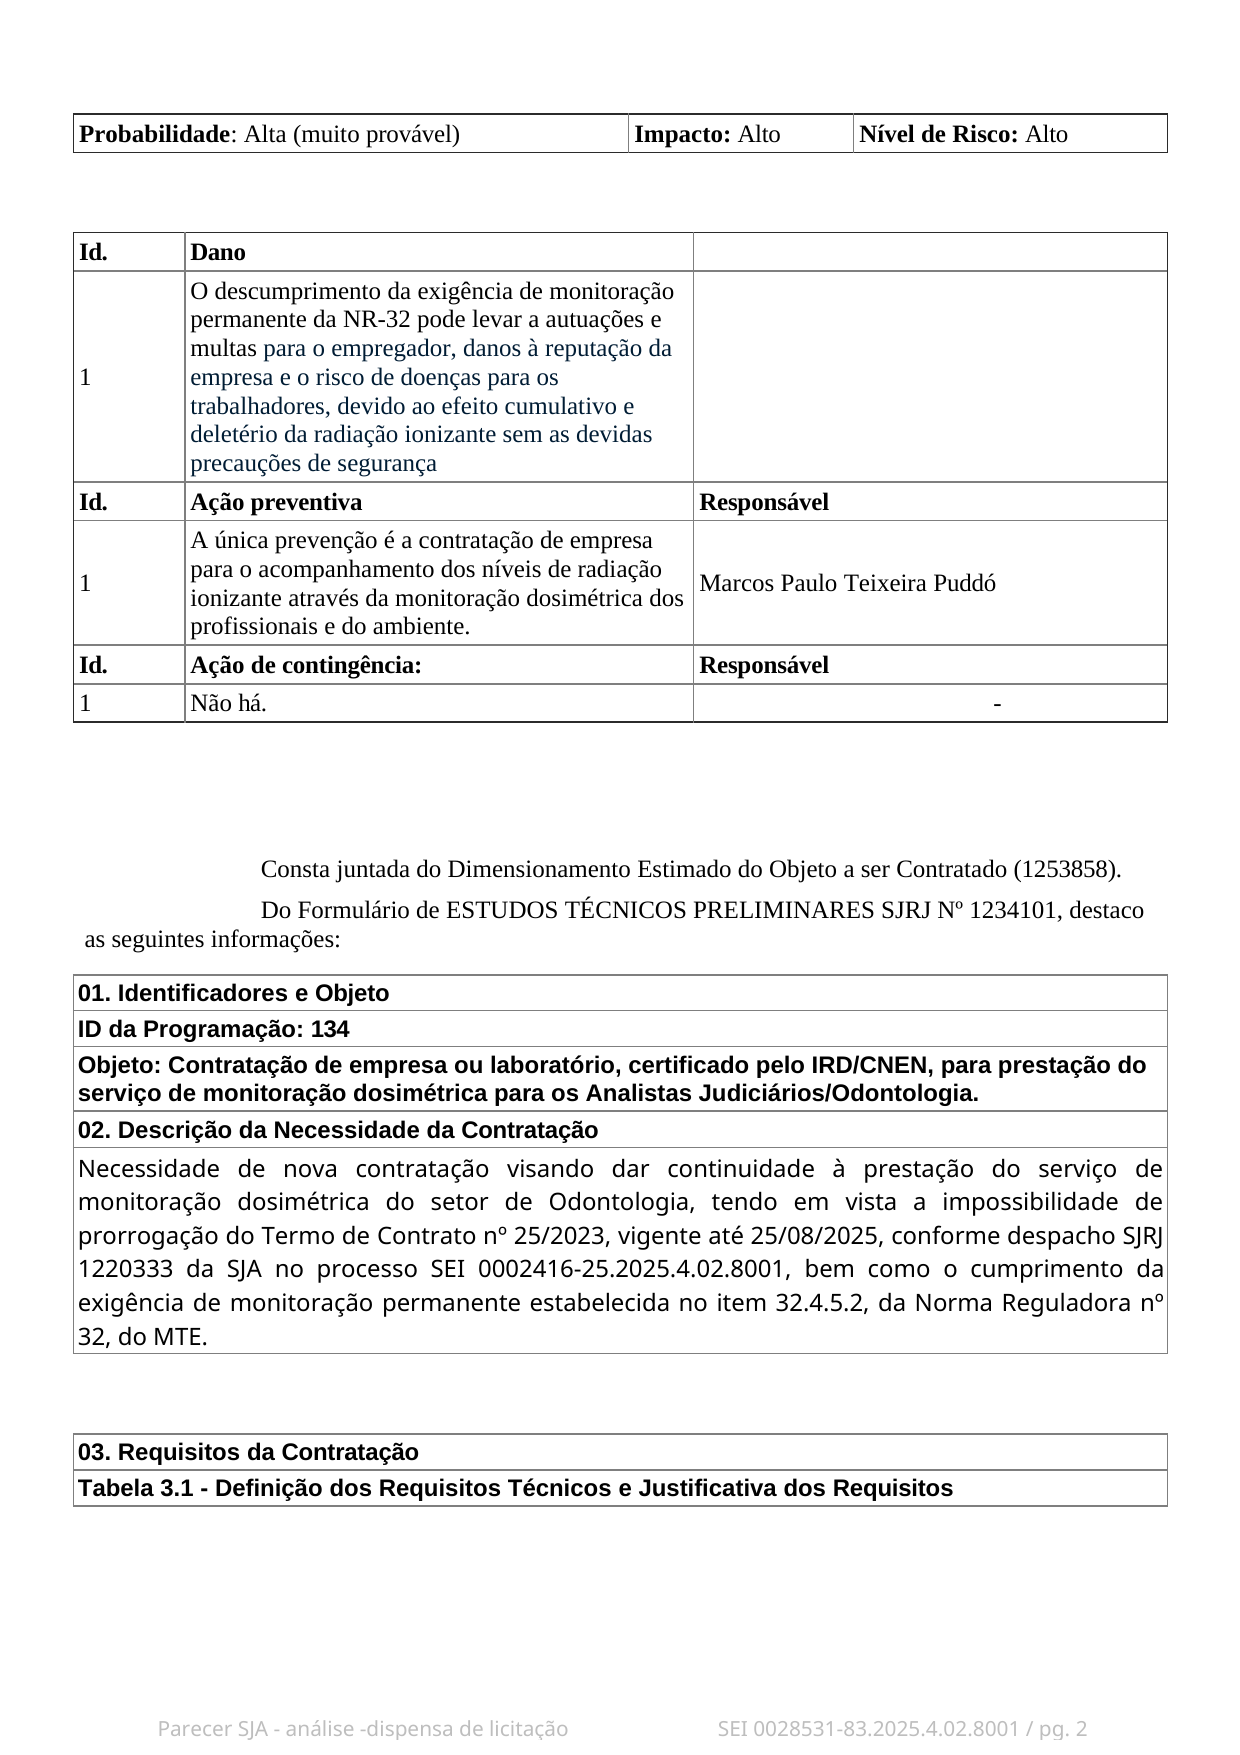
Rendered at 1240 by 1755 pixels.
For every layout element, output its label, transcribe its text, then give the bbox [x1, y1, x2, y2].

table_cell Marcos Paulo Teixeira Puddó [694, 521, 1167, 644]
table_cell A única prevenção é a contratação de empresa para o acompanhamento dos níveis de radiação ionizante através da monitoração dosimétrica dos profissionais e do ambiente. [186, 521, 693, 644]
table_cell 1 [74, 272, 184, 481]
table_header Dano [186, 233, 693, 270]
table_cell 1 [74, 521, 184, 644]
table_cell Não há. [186, 685, 693, 721]
table_cell Responsável [694, 646, 1167, 683]
table_cell Objeto: Contratação de empresa ou laboratório, certificado pelo IRD/CNEN, para prestação do serviço de monitoração dosimétrica para os Analistas Judiciários/Odontologia. [74, 1047, 1167, 1110]
table_cell 1 [74, 685, 184, 721]
table_header 03. Requisitos da Contratação [74, 1435, 1167, 1469]
table_cell 02. Descrição da Necessidade da Contratação [74, 1112, 1167, 1146]
table_cell Tabela 3.1 - Definição dos Requisitos Técnicos e Justificativa dos Requisitos [74, 1471, 1167, 1505]
table_cell - [694, 685, 1167, 721]
text Consta juntada do Dimensionamento Estimado do Objeto a ser Contratado (1253858). [261, 854, 1181, 883]
table_header 01. Identificadores e Objeto [74, 976, 1167, 1010]
table_cell Necessidade de nova contratação visando dar continuidade à prestação do serviço de monitoração dosimétrica do setor de Odontologia, tendo em vista a impossibilidade de prorrogação do Termo de Contrato nº 25/2023, vigente até 25/08/2025, conforme despacho SJRJ 1220333 da SJA no processo SEI 0002416-25.2025.4.02.8001, bem como o cumprimento da exigência de monitoração permanente estabelecida no item 32.4.5.2, da Norma Reguladora nº 32, do MTE. [74, 1148, 1167, 1353]
table_cell [694, 272, 1167, 481]
table_cell Ação de contingência: [186, 646, 693, 683]
table_cell ID da Programação: 134 [74, 1011, 1167, 1046]
table_header Nível de Risco: Alto [854, 115, 1167, 152]
table_header [694, 233, 1167, 270]
text Do Formulário de ESTUDOS TÉCNICOS PRELIMINARES SJRJ Nº 1234101, destaco as seguintes informações: [84, 896, 1153, 953]
table_header Probabilidade: Alta (muito provável) [74, 115, 628, 152]
table_header Impacto: Alto [629, 115, 853, 152]
table_cell O descumprimento da exigência de monitoração permanente da NR-32 pode levar a autuações e multas para o empregador, danos à reputação da empresa e o risco de doenças para os trabalhadores, devido ao efeito cumulativo e deletério da radiação ionizante sem as devidas precauções de segurança [186, 272, 693, 481]
table_header Id. [74, 233, 184, 270]
table_cell Id. [74, 646, 184, 683]
table_cell Responsável [694, 483, 1167, 520]
table_cell Ação preventiva [186, 483, 693, 520]
table_cell Id. [74, 483, 184, 520]
